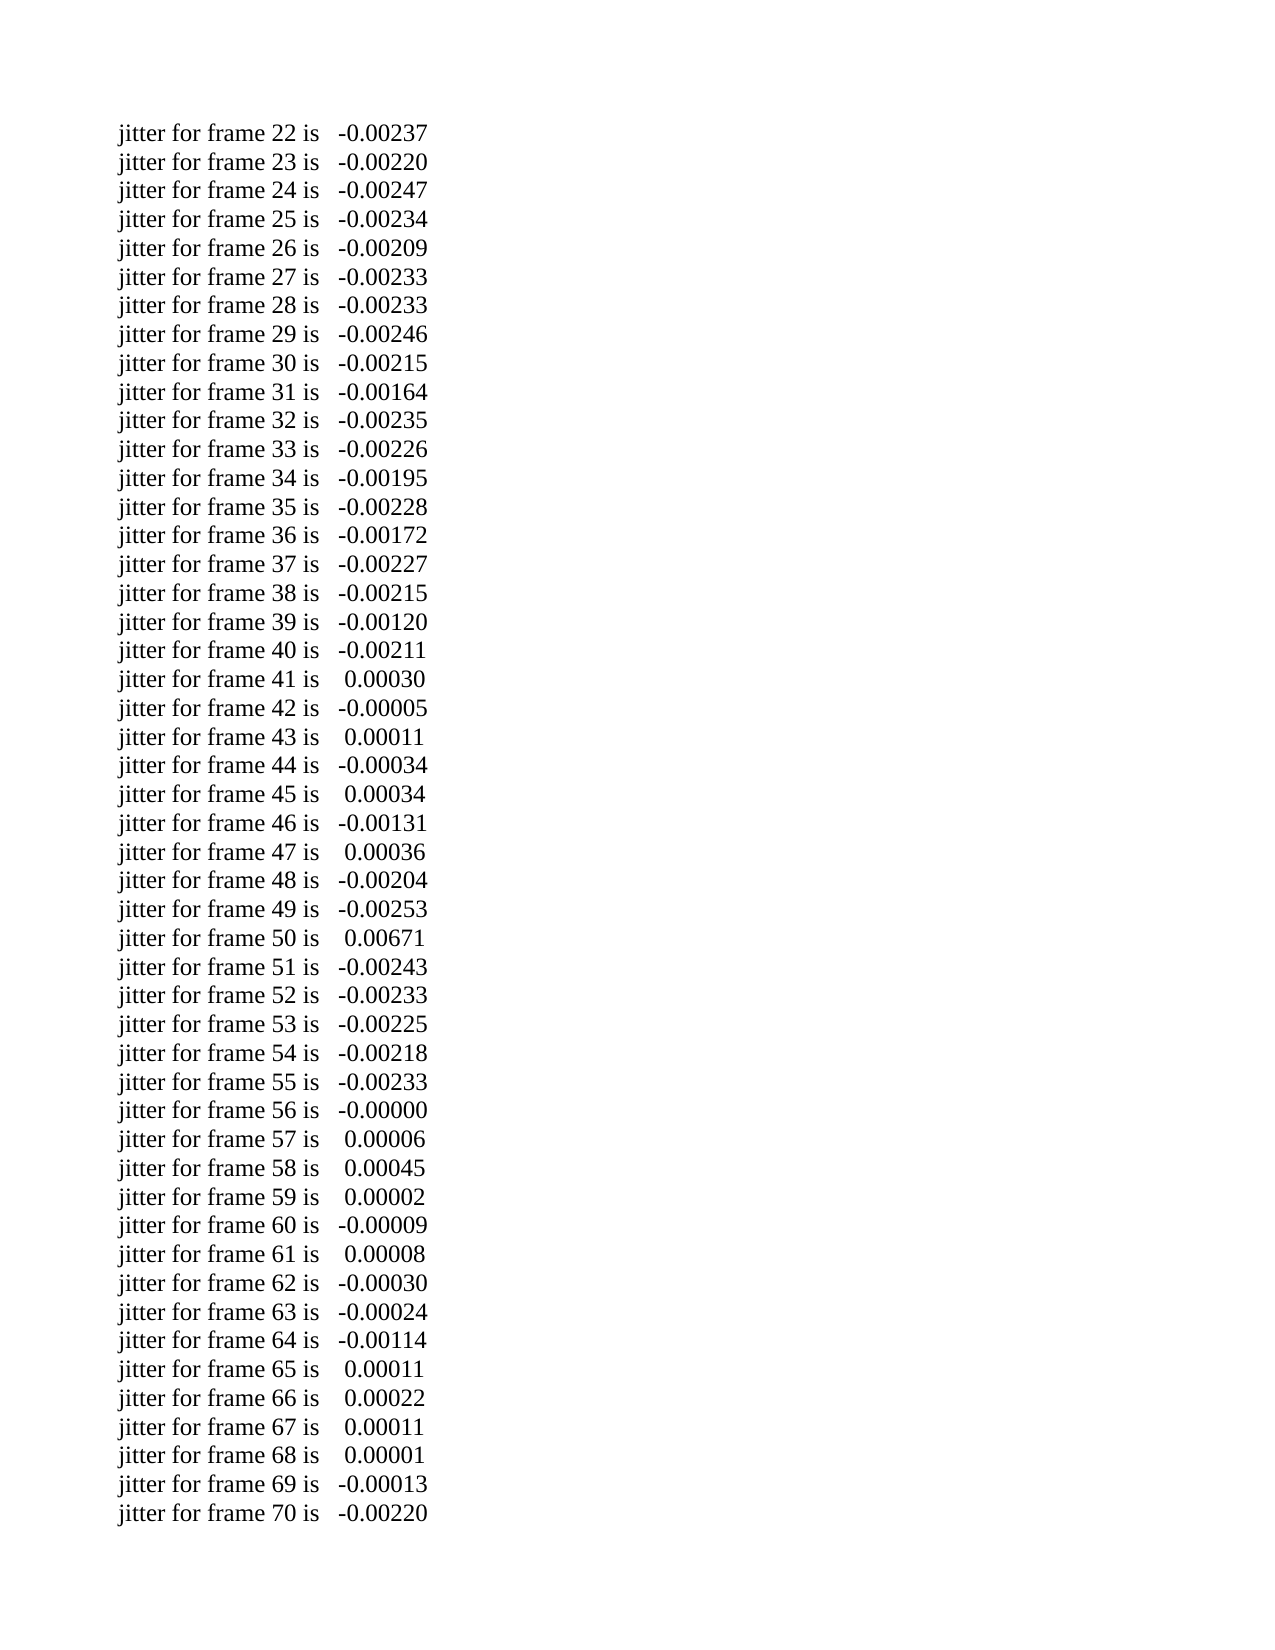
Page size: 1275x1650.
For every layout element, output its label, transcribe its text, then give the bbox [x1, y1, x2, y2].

text jitter for frame 25 is -0.00234 [118, 204, 1157, 233]
text jitter for frame 29 is -0.00246 [118, 319, 1157, 348]
text jitter for frame 52 is -0.00233 [118, 981, 1157, 1009]
text jitter for frame 41 is 0.00030 [118, 664, 1157, 693]
text jitter for frame 58 is 0.00045 [118, 1153, 1157, 1182]
text jitter for frame 36 is -0.00172 [118, 521, 1157, 549]
text jitter for frame 62 is -0.00030 [118, 1268, 1157, 1297]
text jitter for frame 48 is -0.00204 [118, 866, 1157, 894]
text jitter for frame 35 is -0.00228 [118, 492, 1157, 521]
text jitter for frame 57 is 0.00006 [118, 1124, 1157, 1153]
text jitter for frame 30 is -0.00215 [118, 348, 1157, 377]
text jitter for frame 38 is -0.00215 [118, 578, 1157, 607]
text jitter for frame 26 is -0.00209 [118, 233, 1157, 262]
text jitter for frame 56 is -0.00000 [118, 1096, 1157, 1124]
text jitter for frame 47 is 0.00036 [118, 837, 1157, 866]
text jitter for frame 46 is -0.00131 [118, 808, 1157, 837]
text jitter for frame 22 is -0.00237 [118, 118, 1157, 147]
text jitter for frame 63 is -0.00024 [118, 1297, 1157, 1326]
text jitter for frame 54 is -0.00218 [118, 1038, 1157, 1067]
text jitter for frame 28 is -0.00233 [118, 291, 1157, 319]
text jitter for frame 64 is -0.00114 [118, 1326, 1157, 1354]
text jitter for frame 50 is 0.00671 [118, 923, 1157, 952]
text jitter for frame 69 is -0.00013 [118, 1469, 1157, 1498]
text jitter for frame 70 is -0.00220 [118, 1498, 1157, 1527]
text jitter for frame 24 is -0.00247 [118, 176, 1157, 204]
text jitter for frame 66 is 0.00022 [118, 1383, 1157, 1412]
text jitter for frame 55 is -0.00233 [118, 1067, 1157, 1096]
text jitter for frame 27 is -0.00233 [118, 262, 1157, 291]
text jitter for frame 23 is -0.00220 [118, 147, 1157, 176]
text jitter for frame 43 is 0.00011 [118, 722, 1157, 751]
text jitter for frame 59 is 0.00002 [118, 1182, 1157, 1211]
text jitter for frame 31 is -0.00164 [118, 377, 1157, 406]
text jitter for frame 44 is -0.00034 [118, 751, 1157, 779]
text jitter for frame 40 is -0.00211 [118, 636, 1157, 664]
text jitter for frame 60 is -0.00009 [118, 1211, 1157, 1239]
text jitter for frame 53 is -0.00225 [118, 1009, 1157, 1038]
text jitter for frame 67 is 0.00011 [118, 1412, 1157, 1441]
text jitter for frame 65 is 0.00011 [118, 1354, 1157, 1383]
text jitter for frame 32 is -0.00235 [118, 406, 1157, 434]
text jitter for frame 34 is -0.00195 [118, 463, 1157, 492]
text jitter for frame 49 is -0.00253 [118, 894, 1157, 923]
text jitter for frame 39 is -0.00120 [118, 607, 1157, 636]
text jitter for frame 68 is 0.00001 [118, 1441, 1157, 1469]
text jitter for frame 33 is -0.00226 [118, 434, 1157, 463]
text jitter for frame 42 is -0.00005 [118, 693, 1157, 722]
text jitter for frame 61 is 0.00008 [118, 1239, 1157, 1268]
text jitter for frame 45 is 0.00034 [118, 779, 1157, 808]
text jitter for frame 37 is -0.00227 [118, 549, 1157, 578]
text jitter for frame 51 is -0.00243 [118, 952, 1157, 981]
